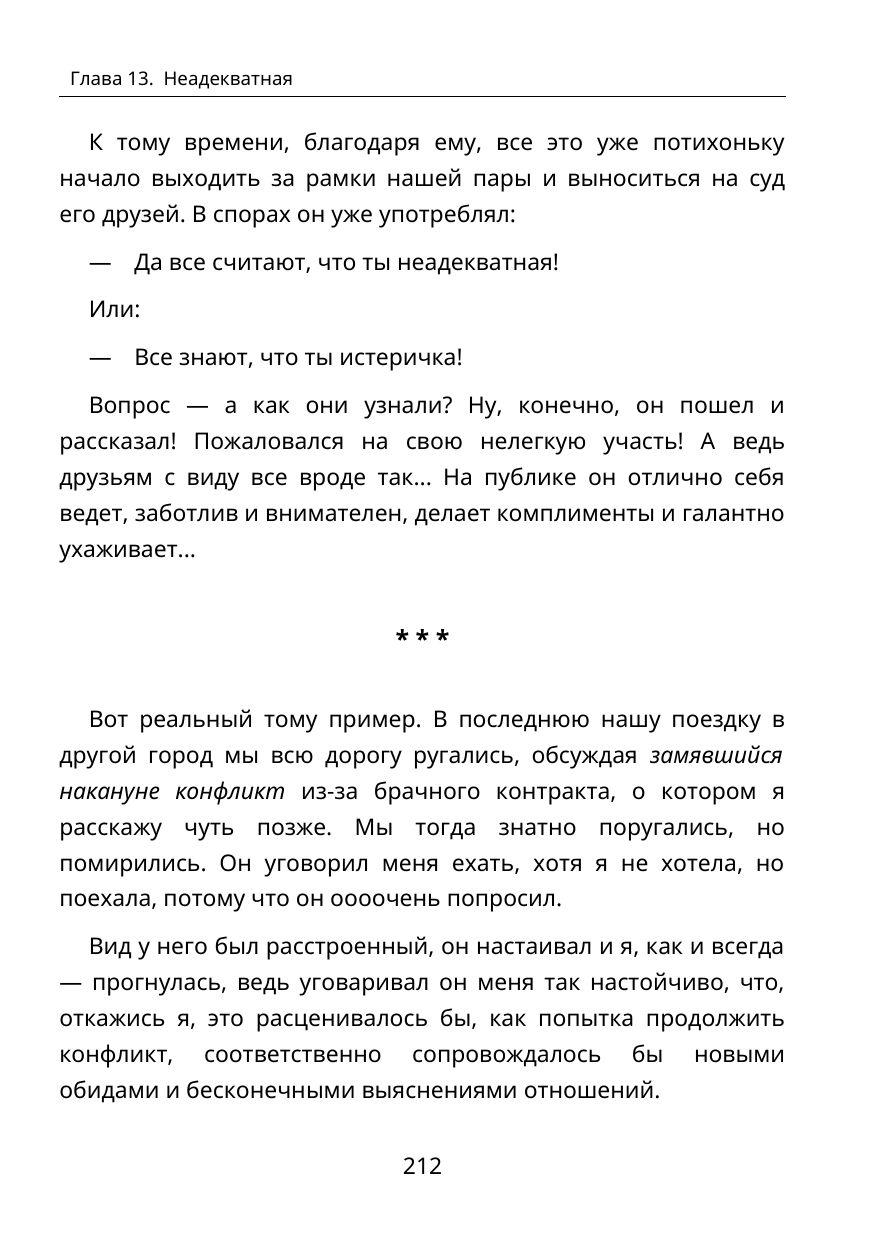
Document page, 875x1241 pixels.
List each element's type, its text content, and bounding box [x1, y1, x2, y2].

text Вопрос — а как они узнали? Ну, конечно, он пошел и рассказал! Пожаловался на свою нелегкую участь! А ведь друзьям с виду все вроде так... На публике он отлично себя ведет, заботлив и внимателен, делает комплименты и галантно ухаживает... [59, 389, 786, 564]
list Да все считают, что ты неадекватная! [59, 246, 786, 277]
text Вот реальный тому пример. В последнюю нашу поездку в другой город мы всю дорогу ругались, обсуждая замявшийся накануне конфликт из-за брачного контракта, о котором я расскажу чуть позже. Мы тогда знатно поругались, но помирились. Он уговорил меня ехать, хотя я не хотела, но поехала, потому что он оооочень попросил. [59, 703, 786, 914]
text К тому времени, благодаря ему, все это уже потихоньку начало выходить за рамки нашей пары и выноситься на суд его друзей. В спорах он уже употреблял: [59, 126, 786, 229]
text Вид у него был расстроенный, он настаивал и я, как и всегда — прогнулась, ведь уговаривал он меня так настойчиво, что, откажись я, это расценивалось бы, как попытка продолжить конфликт, соответственно сопровождалось бы новыми обидами и бесконечными выяснениями отношений. [59, 930, 786, 1105]
text Или: [59, 293, 786, 324]
list Все знают, что ты истеричка! [59, 341, 786, 372]
subtitle * * * [59, 622, 786, 656]
